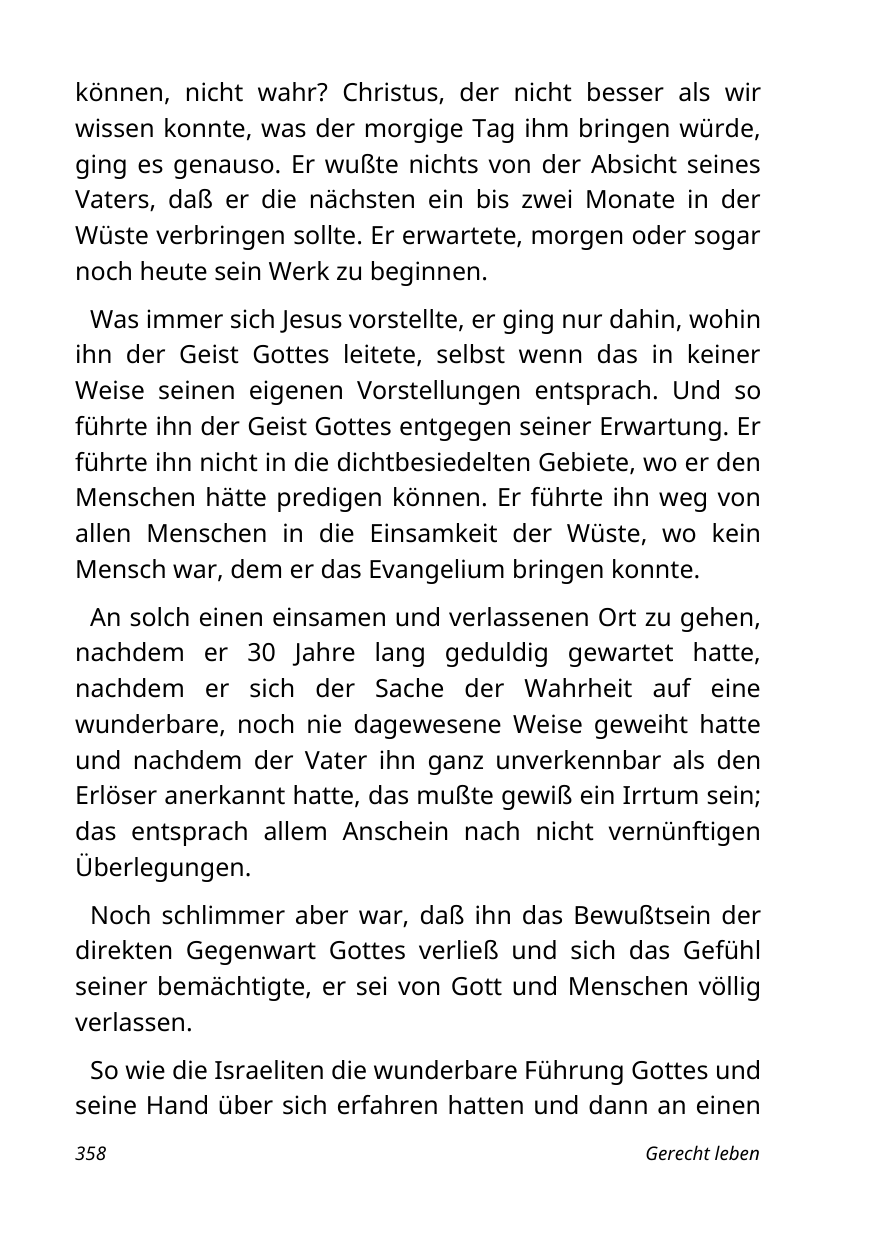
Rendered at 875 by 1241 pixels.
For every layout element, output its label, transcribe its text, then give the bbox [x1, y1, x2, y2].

text Noch schlimmer aber war, daß ihn das Bewußtsein der direkten Gegenwart Gottes verließ und sich das Gefühl seiner bemächtigte, er sei von Gott und Menschen völlig verlassen. [75, 897, 762, 1038]
text An solch einen einsamen und verlassenen Ort zu gehen, nachdem er 30 Jahre lang geduldig gewartet hatte, nachdem er sich der Sache der Wahrheit auf eine wunderbare, noch nie dagewesene Weise geweiht hatte und nachdem der Vater ihn ganz unverkennbar als den Erlöser anerkannt hatte, das mußte gewiß ein Irrtum sein; das entsprach allem Anschein nach nicht vernünftigen Überlegungen. [75, 599, 762, 883]
text Was immer sich Jesus vorstellte, er ging nur dahin, wohin ihn der Geist Gottes leitete, selbst wenn das in keiner Weise seinen eigenen Vorstellungen entsprach. Und so führte ihn der Geist Gottes entgegen seiner Erwartung. Er führte ihn nicht in die dichtbesiedelten Gebiete, wo er den Menschen hätte predigen können. Er führte ihn weg von allen Menschen in die Einsamkeit der Wüste, wo kein Mensch war, dem er das Evangelium bringen konnte. [75, 301, 762, 586]
text können, nicht wahr? Christus, der nicht besser als wir wissen konnte, was der morgige Tag ihm bringen würde, ging es genauso. Er wußte nichts von der Absicht seines Vaters, daß er die nächsten ein bis zwei Monate in der Wüste verbringen sollte. Er erwartete, morgen oder sogar noch heute sein Werk zu beginnen. [75, 75, 762, 288]
text So wie die Israeliten die wunderbare Führung Gottes und seine Hand über sich erfahren hatten und dann an einen [75, 1052, 762, 1122]
